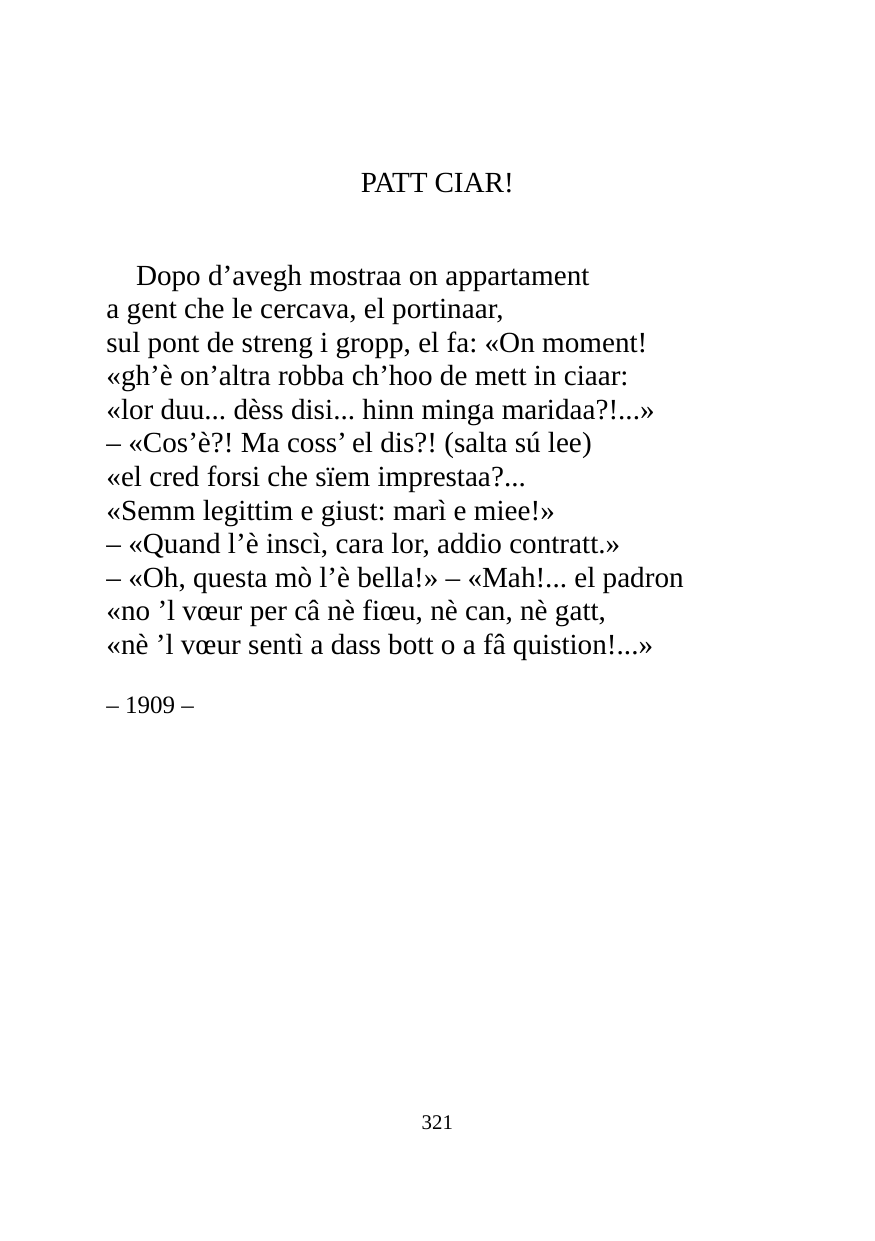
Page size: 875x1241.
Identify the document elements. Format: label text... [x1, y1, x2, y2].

subtitle PATT CIAR! [106, 165, 768, 199]
text – 1909 – [106, 690, 768, 719]
text Dopo d’avegh mostraa on appartament a gent che le cercava, el portinaar, sul pont de streng i gropp, el fa: «On moment! «gh’è on’altra robba ch’hoo de mett in ciaar: «lor duu... dèss disi... hinn minga maridaa?!...» – «Cos’è?! Ma coss’ el dis?! (salta sú lee) «el cred forsi che sïem imprestaa?... «Semm legittim e giust: marì e miee!» – «Quand l’è inscì, cara lor, addio contratt.» – «Oh, questa mò l’è bella!» – «Mah!... el padron «no ’l vœur per câ nè fiœu, nè can, nè gatt, «nè ’l vœur sentì a dass bott o a fâ quistion!...» [106, 258, 768, 660]
